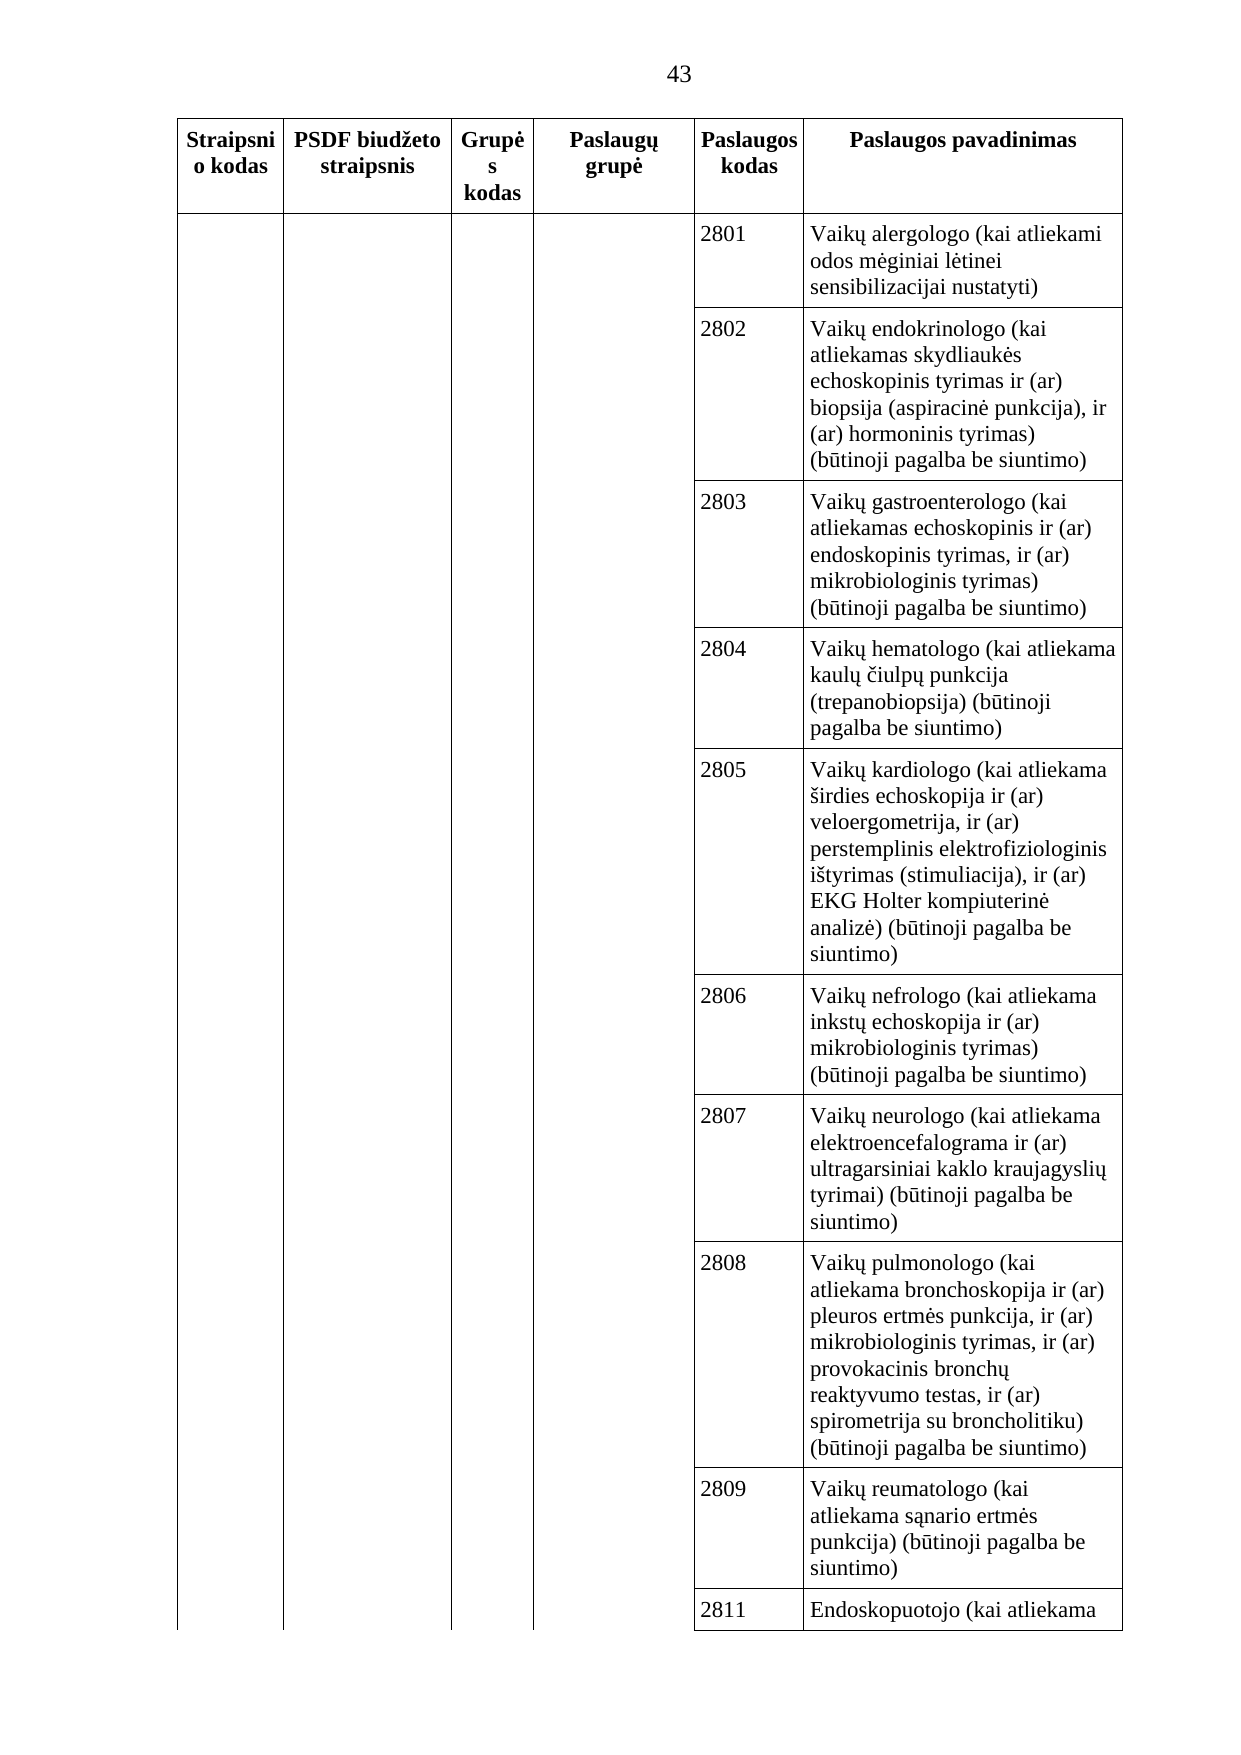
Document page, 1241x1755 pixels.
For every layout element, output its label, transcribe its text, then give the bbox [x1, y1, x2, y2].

table_header Grupės kodas [452, 119, 533, 212]
table_cell [284, 480, 451, 627]
table_header Paslaugų grupė [534, 119, 694, 212]
table_cell [452, 1241, 533, 1467]
table_cell Endoskopuotojo (kai atliekama [804, 1589, 1122, 1629]
table_cell [178, 480, 283, 627]
table_header Paslaugos kodas [695, 119, 803, 212]
table_cell [534, 1588, 694, 1629]
table_cell [178, 214, 283, 307]
table_header Paslaugos pavadinimas [804, 119, 1122, 212]
table_cell [452, 214, 533, 307]
table_cell [284, 748, 451, 974]
table_cell 2806 [695, 975, 803, 1094]
table_cell [534, 307, 694, 480]
table_cell [452, 1588, 533, 1629]
table_cell [452, 748, 533, 974]
table_cell [452, 480, 533, 627]
table_cell 2802 [695, 308, 803, 480]
table_cell [452, 974, 533, 1094]
table_cell [178, 974, 283, 1094]
table_cell [284, 974, 451, 1094]
table_cell [284, 1588, 451, 1629]
table_cell [534, 974, 694, 1094]
table_cell [284, 1241, 451, 1467]
table_cell [534, 214, 694, 307]
table_cell [534, 1467, 694, 1588]
table_cell [178, 1094, 283, 1241]
table_cell [178, 1588, 283, 1629]
table_cell Vaikų hematologo (kai atliekama kaulų čiulpų punkcija (trepanobiopsija) (būtinoji pagalba be siuntimo) [804, 628, 1122, 748]
table_cell 2811 [695, 1589, 803, 1629]
table_cell [284, 1467, 451, 1588]
table_cell [452, 1094, 533, 1241]
table_cell Vaikų reumatologo (kai atliekama sąnario ertmės punkcija) (būtinoji pagalba be siuntimo) [804, 1468, 1122, 1588]
table_cell [452, 1467, 533, 1588]
table_cell 2805 [695, 749, 803, 974]
table_cell Vaikų alergologo (kai atliekami odos mėginiai lėtinei sensibilizacijai nustatyti) [804, 214, 1122, 307]
table_cell Vaikų nefrologo (kai atliekama inkstų echoskopija ir (ar) mikrobiologinis tyrimas) (būtinoji pagalba be siuntimo) [804, 975, 1122, 1094]
table_header PSDF biudžeto straipsnis [284, 119, 451, 212]
table_cell [178, 1467, 283, 1588]
table_cell Vaikų kardiologo (kai atliekama širdies echoskopija ir (ar) veloergometrija, ir (ar) perstemplinis elektrofiziologinis ištyrimas (stimuliacija), ir (ar) EKG Holter kompiuterinė analizė) (būtinoji pagalba be siuntimo) [804, 749, 1122, 974]
table_cell [178, 307, 283, 480]
table_cell [534, 627, 694, 748]
table_header Straipsnio kodas [178, 119, 283, 212]
table_cell Vaikų gastroenterologo (kai atliekamas echoskopinis ir (ar) endoskopinis tyrimas, ir (ar) mikrobiologinis tyrimas) (būtinoji pagalba be siuntimo) [804, 481, 1122, 627]
table_cell [534, 480, 694, 627]
table_cell Vaikų neurologo (kai atliekama elektroencefalograma ir (ar) ultragarsiniai kaklo kraujagyslių tyrimai) (būtinoji pagalba be siuntimo) [804, 1095, 1122, 1241]
table_cell [452, 627, 533, 748]
table_cell [284, 1094, 451, 1241]
table_cell [534, 1241, 694, 1467]
table_cell [284, 214, 451, 307]
table_cell 2803 [695, 481, 803, 627]
table_cell [534, 748, 694, 974]
table_cell [178, 1241, 283, 1467]
table_cell [452, 307, 533, 480]
table_cell [284, 627, 451, 748]
table_cell 2808 [695, 1242, 803, 1467]
table_cell Vaikų pulmonologo (kai atliekama bronchoskopija ir (ar) pleuros ertmės punkcija, ir (ar) mikrobiologinis tyrimas, ir (ar) provokacinis bronchų reaktyvumo testas, ir (ar) spirometrija su broncholitiku) (būtinoji pagalba be siuntimo) [804, 1242, 1122, 1467]
table_cell 2801 [695, 214, 803, 307]
table_cell [178, 748, 283, 974]
table_cell Vaikų endokrinologo (kai atliekamas skydliaukės echoskopinis tyrimas ir (ar) biopsija (aspiracinė punkcija), ir (ar) hormoninis tyrimas) (būtinoji pagalba be siuntimo) [804, 308, 1122, 480]
table_cell 2804 [695, 628, 803, 748]
table_cell [178, 627, 283, 748]
table_cell 2807 [695, 1095, 803, 1241]
table_cell [534, 1094, 694, 1241]
table_cell 2809 [695, 1468, 803, 1588]
table_cell [284, 307, 451, 480]
